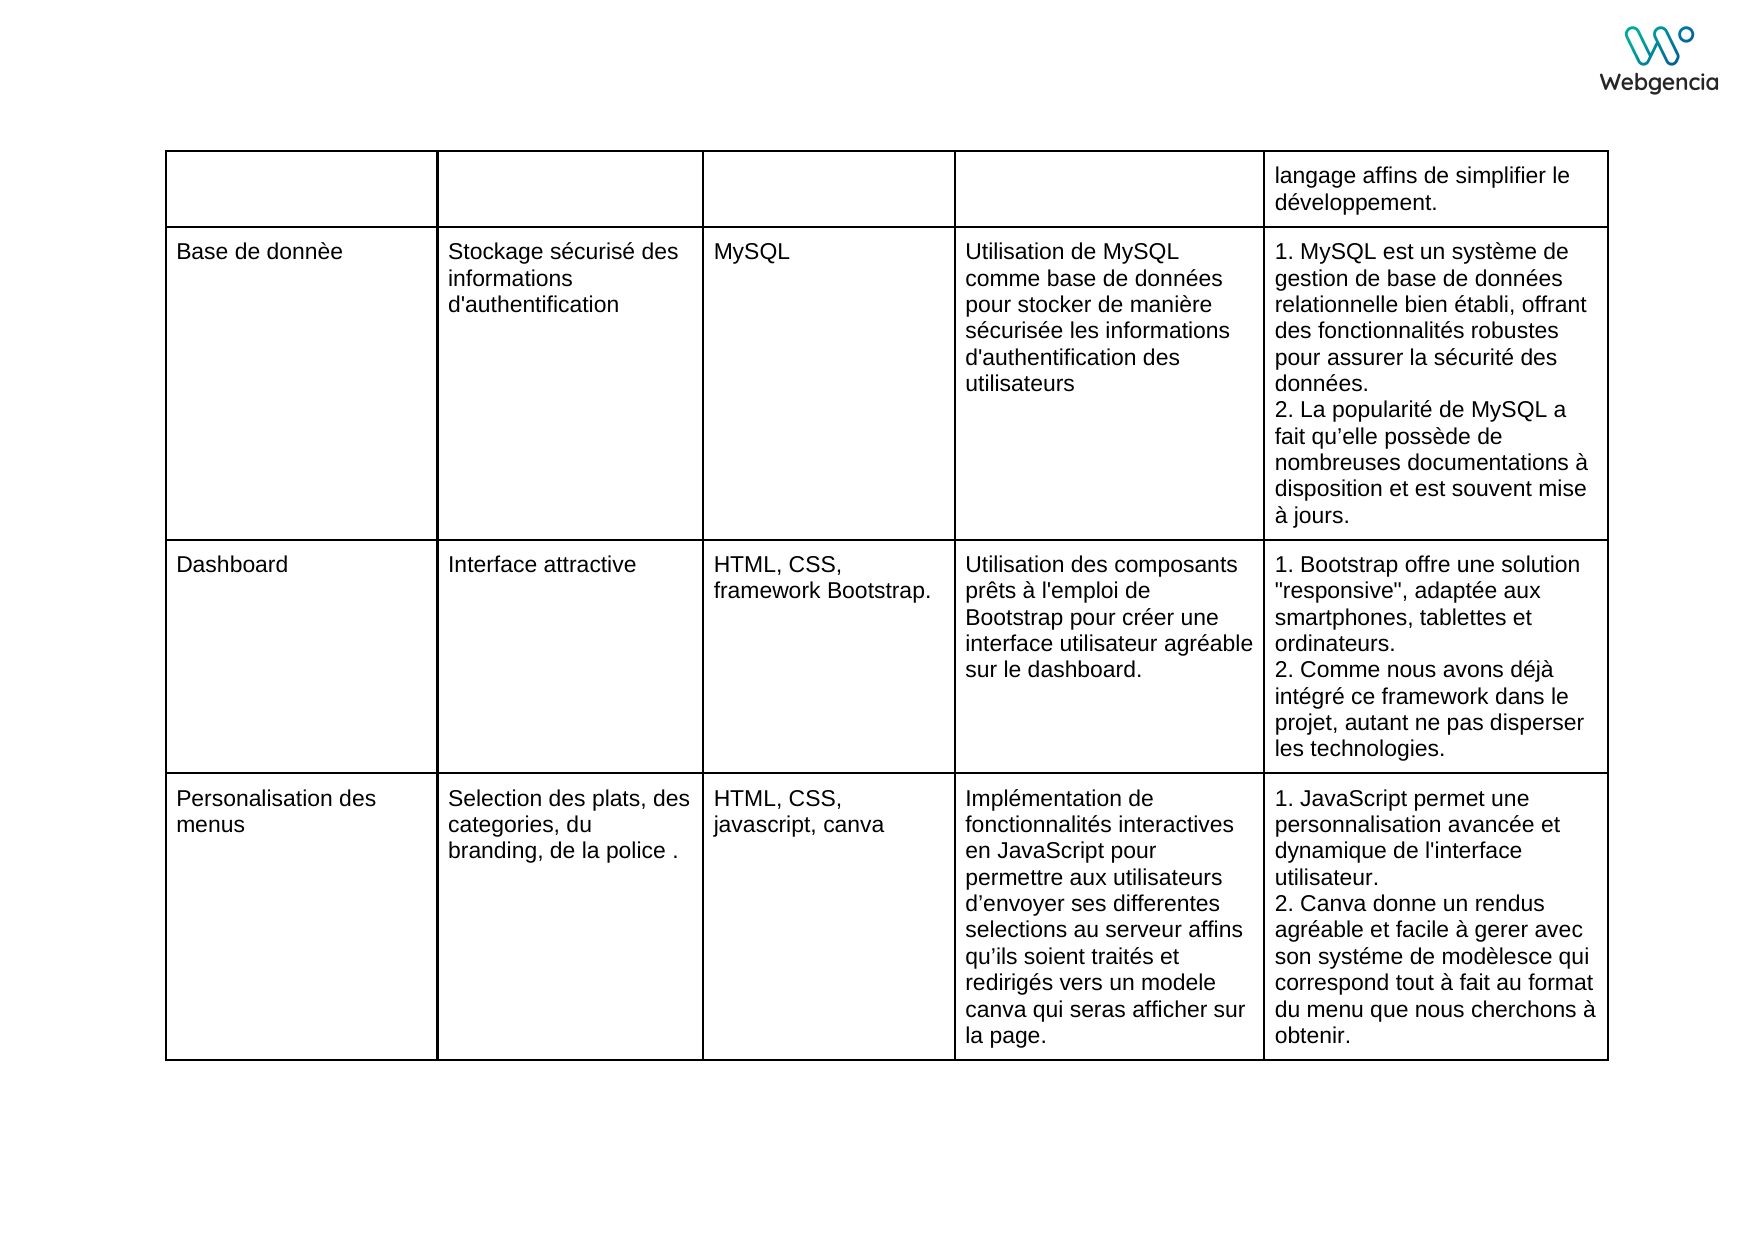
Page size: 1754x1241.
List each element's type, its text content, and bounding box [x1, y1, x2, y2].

table_cell Personalisation des menus [167, 774, 436, 1059]
table_cell Stockage sécurisé des informations d'authentification [439, 228, 702, 538]
table_cell HTML, CSS, javascript, canva [704, 774, 954, 1059]
table_cell 1. Bootstrap offre une solution "responsive", adaptée aux smartphones, tablettes et ordinateurs. 2. Comme nous avons déjà intégré ce framework dans le projet, autant ne pas disperser les technologies. [1265, 541, 1607, 772]
table_cell Implémentation de fonctionnalités interactives en JavaScript pour permettre aux utilisateurs d’envoyer ses differentes selections au serveur affins qu’ils soient traités et redirigés vers un modele canva qui seras afficher sur la page. [956, 774, 1263, 1059]
table_cell MySQL [704, 228, 954, 538]
table_cell Base de donnèe [167, 228, 436, 538]
table_cell Interface attractive [439, 541, 702, 772]
picture [1580, 20, 1739, 101]
table_cell [167, 152, 436, 226]
table_cell Utilisation de MySQL comme base de données pour stocker de manière sécurisée les informations d'authentification des utilisateurs [956, 228, 1263, 538]
table_cell langage affins de simplifier le développement. [1265, 152, 1607, 226]
table_cell Dashboard [167, 541, 436, 772]
table_cell [956, 152, 1263, 226]
table_cell Selection des plats, des categories, du branding, de la police . [439, 774, 702, 1059]
table_cell Utilisation des composants prêts à l'emploi de Bootstrap pour créer une interface utilisateur agréable sur le dashboard. [956, 541, 1263, 772]
table_cell [439, 152, 702, 226]
table_cell 1. JavaScript permet une personnalisation avancée et dynamique de l'interface utilisateur. 2. Canva donne un rendus agréable et facile à gerer avec son systéme de modèlesce qui correspond tout à fait au format du menu que nous cherchons à obtenir. [1265, 774, 1607, 1059]
table_cell 1. MySQL est un système de gestion de base de données relationnelle bien établi, offrant des fonctionnalités robustes pour assurer la sécurité des données. 2. La popularité de MySQL a fait qu’elle possède de nombreuses documentations à disposition et est souvent mise à jours. [1265, 228, 1607, 538]
table_cell HTML, CSS, framework Bootstrap. [704, 541, 954, 772]
table_cell [704, 152, 954, 226]
